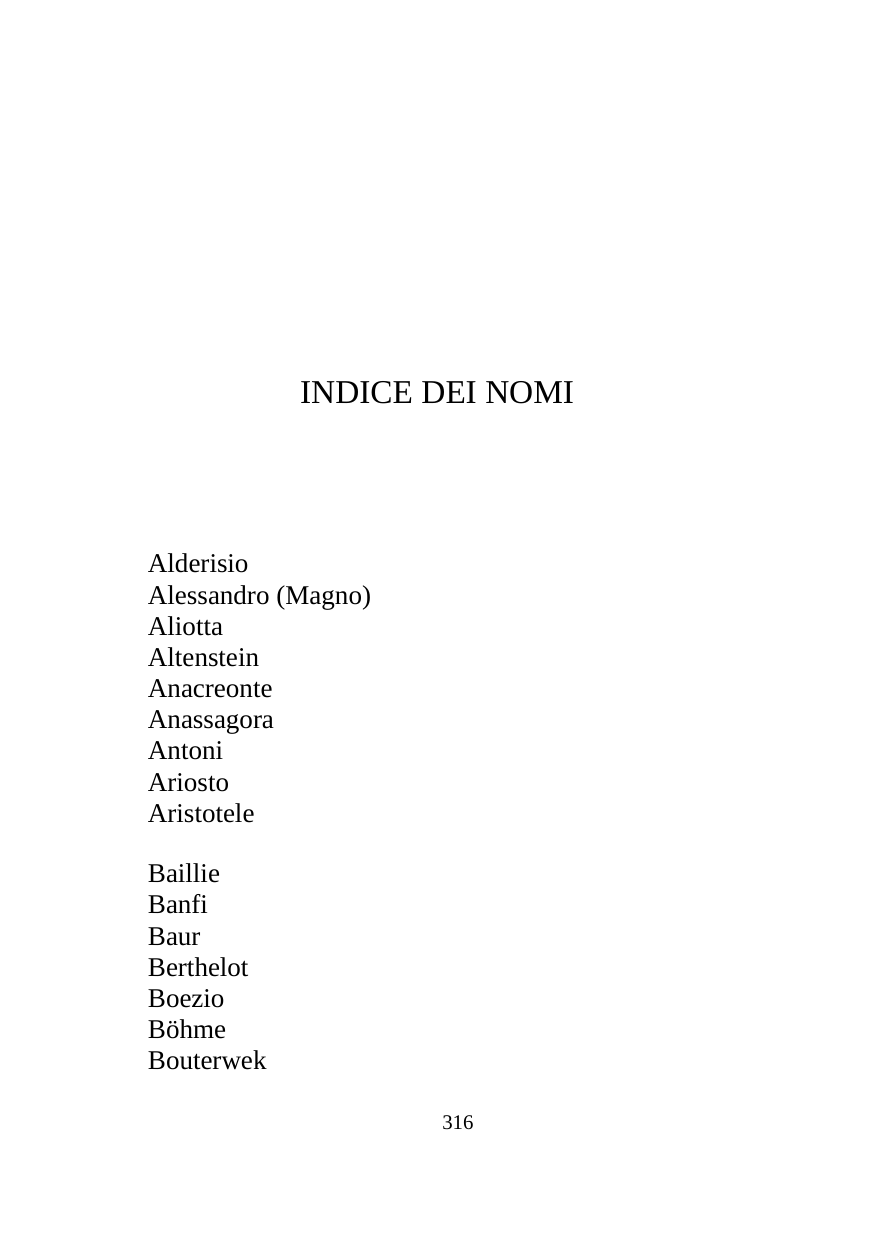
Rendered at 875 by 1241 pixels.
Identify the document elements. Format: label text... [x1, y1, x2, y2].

text Bouterwek [106, 1044, 768, 1075]
text Anacreonte [106, 672, 768, 703]
text Alderisio [106, 548, 768, 579]
text Antoni [106, 734, 768, 766]
text Baur [106, 920, 768, 951]
text Altenstein [106, 641, 768, 672]
text Alessandro (Magno) [106, 579, 768, 610]
text Anassagora [106, 703, 768, 734]
text Aristotele [106, 797, 768, 828]
text Boezio [106, 982, 768, 1013]
subtitle INDICE DEI NOMI [106, 372, 768, 410]
text Ariosto [106, 766, 768, 797]
text Baillie [106, 857, 768, 888]
text Banfi [106, 888, 768, 920]
text Aliotta [106, 610, 768, 641]
text Böhme [106, 1013, 768, 1044]
text Berthelot [106, 951, 768, 982]
